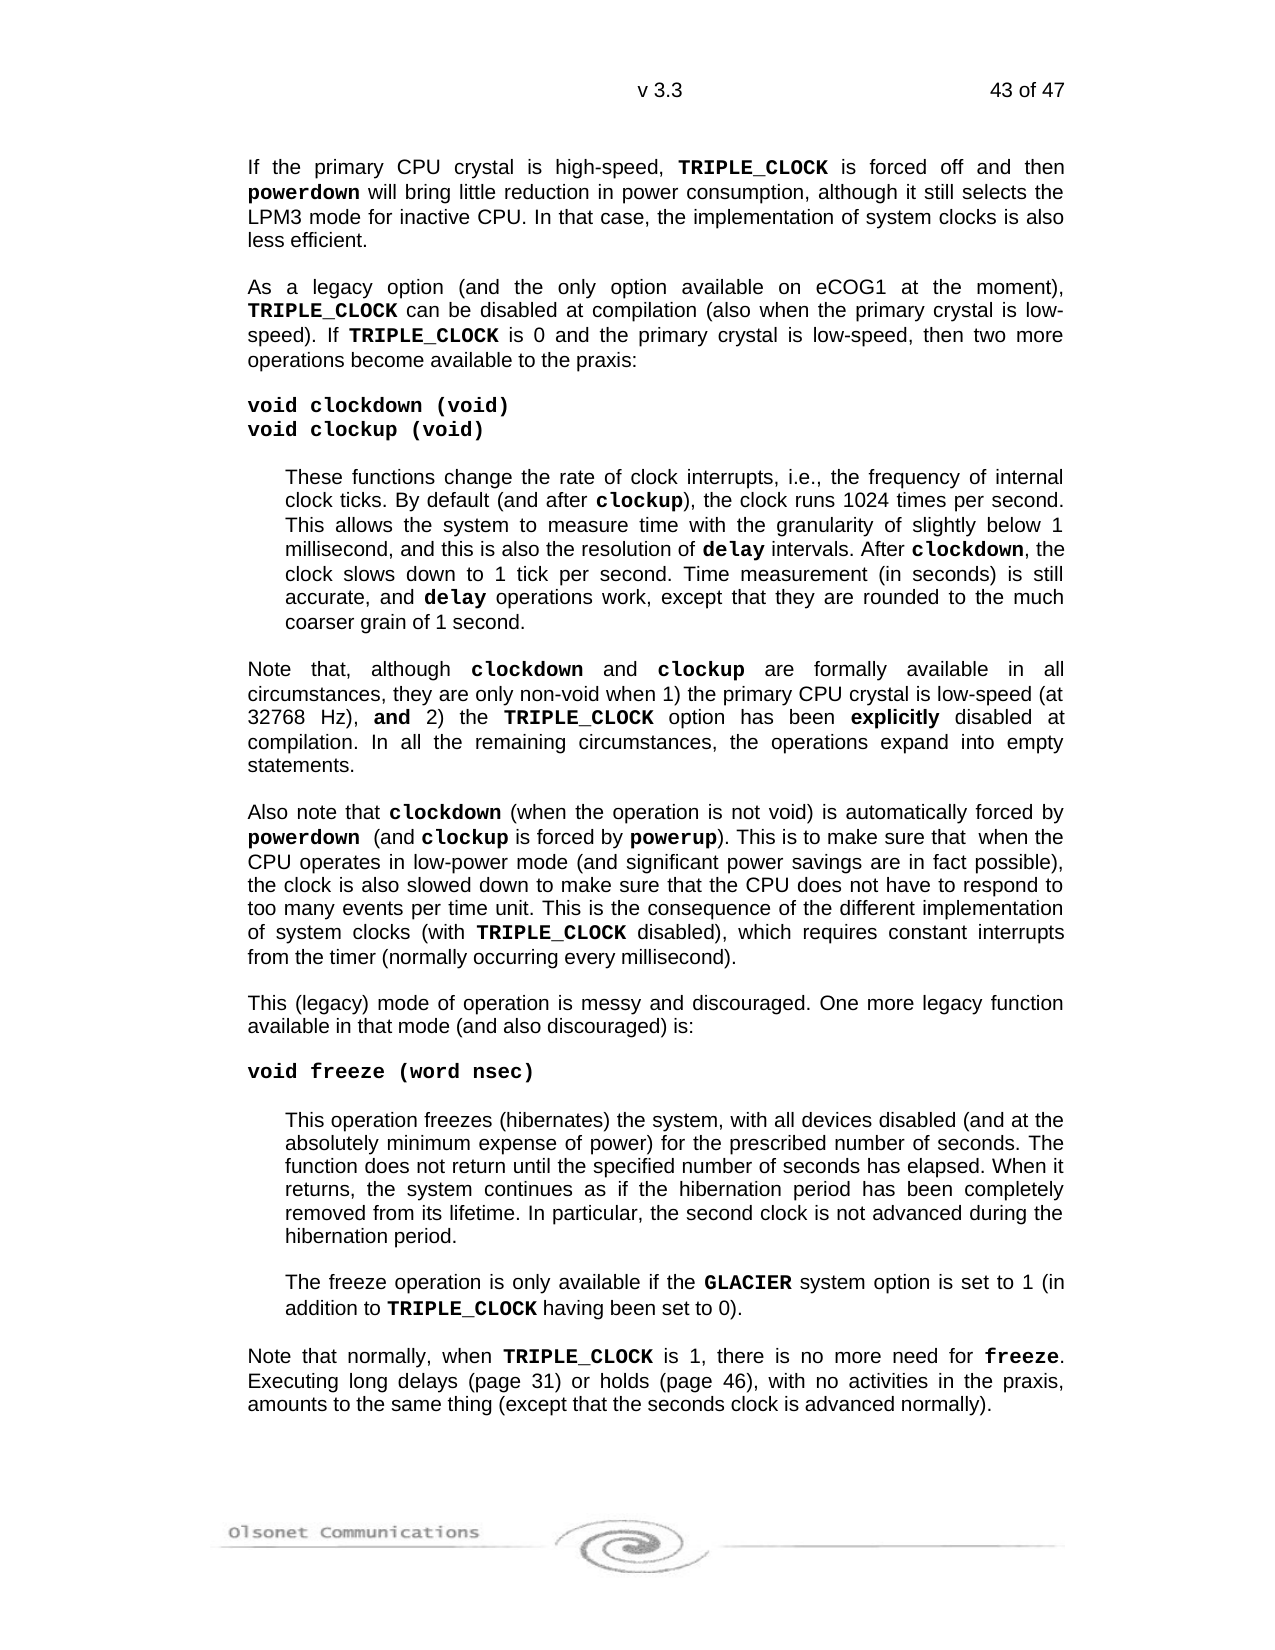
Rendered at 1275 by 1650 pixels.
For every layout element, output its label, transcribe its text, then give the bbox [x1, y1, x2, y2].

text Also note that clockdown (when the operation is not void) is automatically forced by powerdown (and clockup is forced by powerup). This is to make sure that when the CPU operates in low-power mode (and significant power savings are in fact possible), the clock is also slowed down to make sure that the CPU does not have to respond to too many events per time unit. This is the consequence of the different implementation of system clocks (with TRIPLE_CLOCK disabled), which requires constant interrupts from the timer (normally occurring every millisecond). [247, 800, 1065, 968]
text Note that, although clockdown and clockup are formally available in all circumstances, they are only non-void when 1) the primary CPU crystal is low-speed (at 32768 Hz), and 2) the TRIPLE_CLOCK option has been explicitly disabled at compilation. In all the remaining circumstances, the operations expand into empty statements. [247, 657, 1065, 777]
text void clockdown (void) [247, 395, 1065, 419]
text This (legacy) mode of operation is messy and discouraged. One more legacy function available in that mode (and also discouraged) is: [247, 992, 1065, 1038]
picture [210, 1504, 1065, 1596]
text void freeze (word nsec) [247, 1061, 1065, 1085]
text As a legacy option (and the only option available on eCOG1 at the moment), TRIPLE_CLOCK can be disabled at compilation (also when the primary crystal is low-speed). If TRIPLE_CLOCK is 0 and the primary crystal is low-speed, then two more operations become available to the praxis: [247, 275, 1065, 372]
text These functions change the rate of clock interrupts, i.e., the frequency of internal clock ticks. By default (and after clockup), the clock runs 1024 times per second. This allows the system to measure time with the granularity of slightly below 1 millisecond, and this is also the resolution of delay intervals. After clockdown, the clock slows down to 1 tick per second. Time measurement (in seconds) is still accurate, and delay operations work, except that they are rounded to the much coarser grain of 1 second. [285, 466, 1065, 634]
text This operation freezes (hibernates) the system, with all devices disabled (and at the absolutely minimum expense of power) for the prescribed number of seconds. The function does not return until the specified number of seconds has elapsed. When it returns, the system continues as if the hibernation period has been completely removed from its lifetime. In particular, the second clock is not advanced during the hibernation period. [285, 1108, 1065, 1248]
text void clockup (void) [247, 419, 1065, 442]
text If the primary CPU crystal is high-speed, TRIPLE_CLOCK is forced off and then powerdown will bring little reduction in power consumption, although it still selects the LPM3 mode for inactive CPU. In that case, the implementation of system clocks is also less efficient. [247, 155, 1065, 252]
text The freeze operation is only available if the GLACIER system option is set to 1 (in addition to TRIPLE_CLOCK having been set to 0). [285, 1271, 1065, 1321]
text Note that normally, when TRIPLE_CLOCK is 1, there is no more need for freeze. Executing long delays (page 32) or holds (page 47), with no activities in the praxis, amounts to the same thing (except that the seconds clock is advanced normally). [247, 1344, 1065, 1416]
